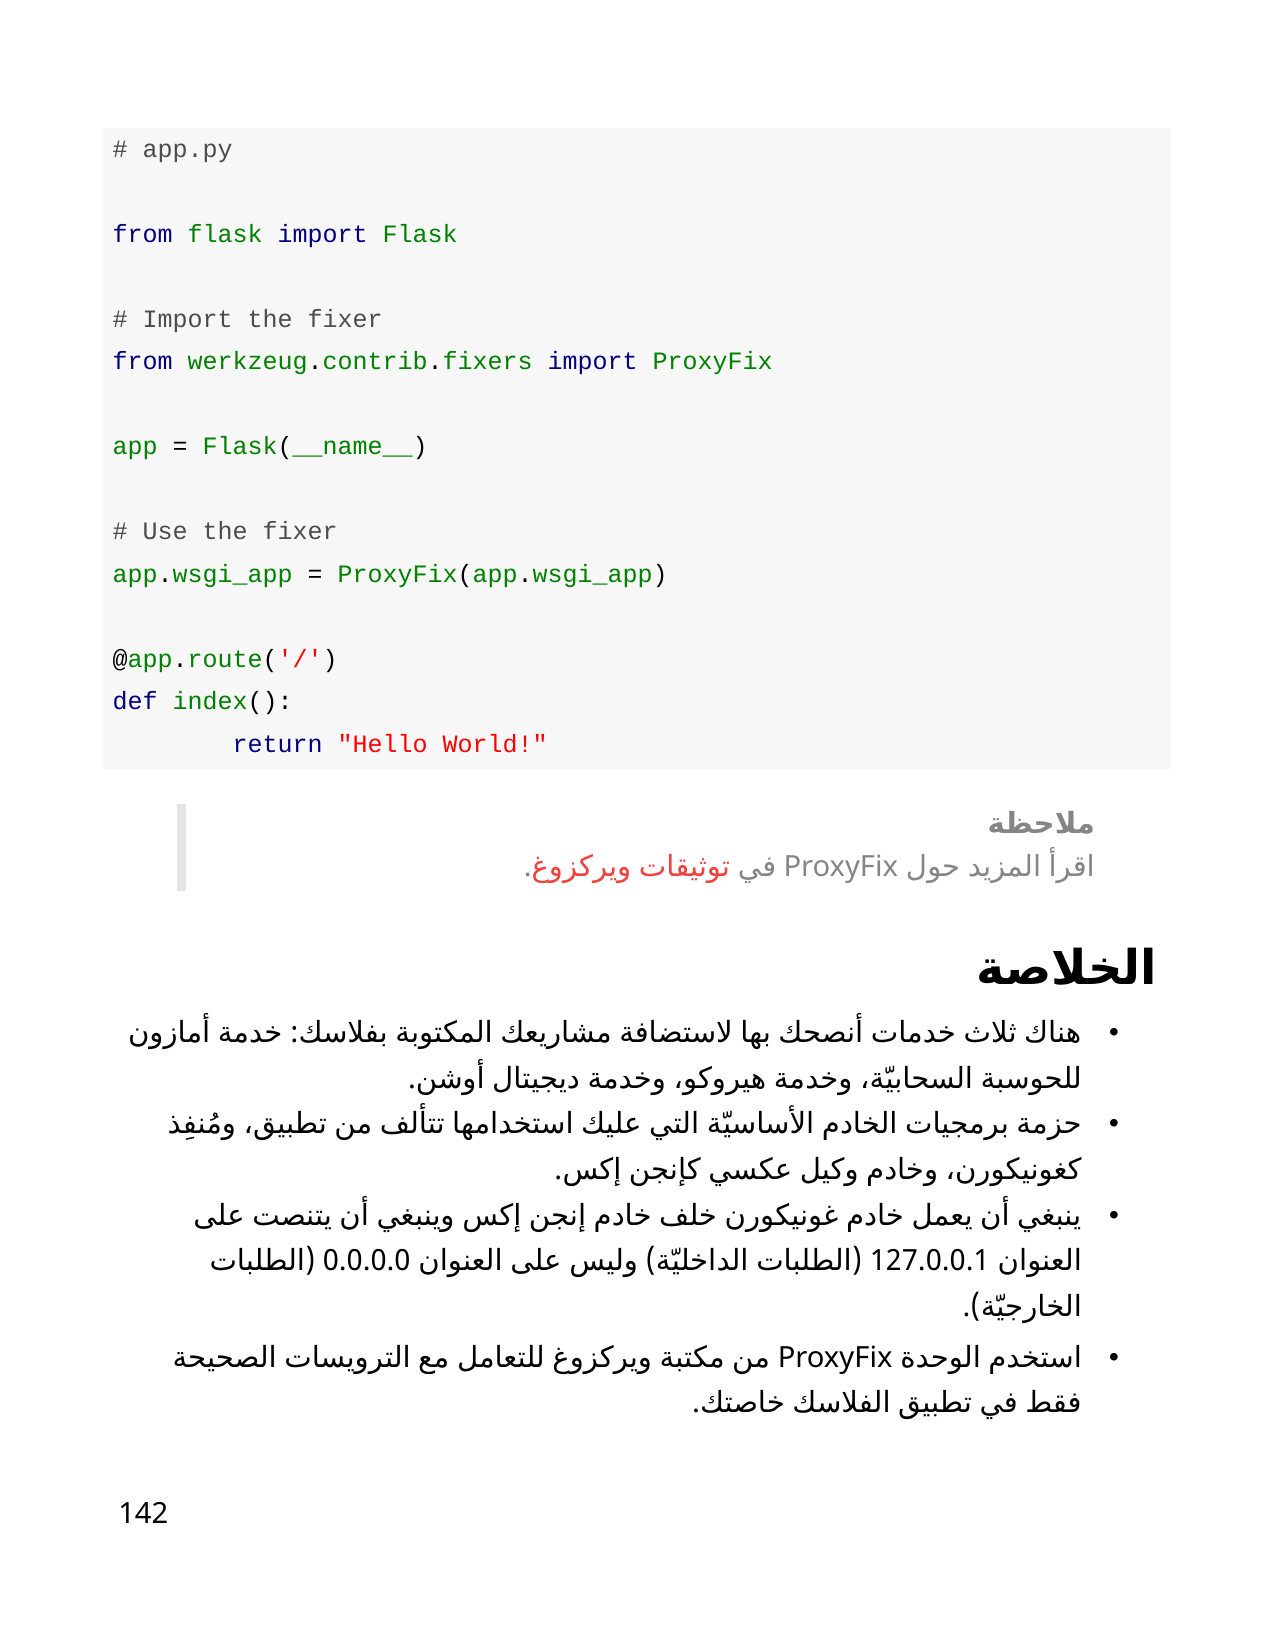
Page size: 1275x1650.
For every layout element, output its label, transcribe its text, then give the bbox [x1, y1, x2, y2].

text # Import the fixer [112, 306, 1163, 335]
text @app.route('/') [112, 646, 1163, 675]
text return "Hello World!" [112, 731, 1163, 760]
list هناك ثلاث خدمات أنصحك بها لاستضافة مشاريعك المكتوبة بفلاسك: خدمة أمازون للحوسبة السحابيّة، وخدمة هيروكو، وخدمة ديجيتال أوشن. [118, 1017, 1119, 1100]
text app.wsgi_app = ProxyFix(app.wsgi_app) [112, 561, 1163, 590]
list ينبغي أن يعمل خادم غونيكورن خلف خادم إنجن إكس وينبغي أن يتنصت على العنوان 127.0.0.1 (الطلبات الداخليّة) وليس على العنوان 0.0.0.0 (الطلبات الخارجيّة). [118, 1199, 1119, 1328]
text app = Flask(__name__) [112, 434, 1163, 462]
text # app.py [112, 136, 1163, 165]
text ملاحظة اقرأ المزيد حول ProxyFix في توثيقات ويركزوغ. [186, 804, 1098, 891]
text # Use the fixer [112, 519, 1163, 547]
list استخدم الوحدة ProxyFix من مكتبة ويركزوغ للتعامل مع الترويسات الصحيحة فقط في تطبيق الفلاسك خاصتك. [118, 1336, 1119, 1424]
subtitle الخلاصة [118, 942, 1157, 1004]
text from werkzeug.contrib.fixers import ProxyFix [112, 349, 1163, 377]
text from flask import Flask [112, 221, 1163, 250]
text def index(): [112, 689, 1163, 717]
list حزمة برمجيات الخادم الأساسيّة التي عليك استخدامها تتألف من تطبيق، ومُنفِذ كغونيكورن، وخادم وكيل عكسي كإنجن إكس. [118, 1108, 1119, 1191]
